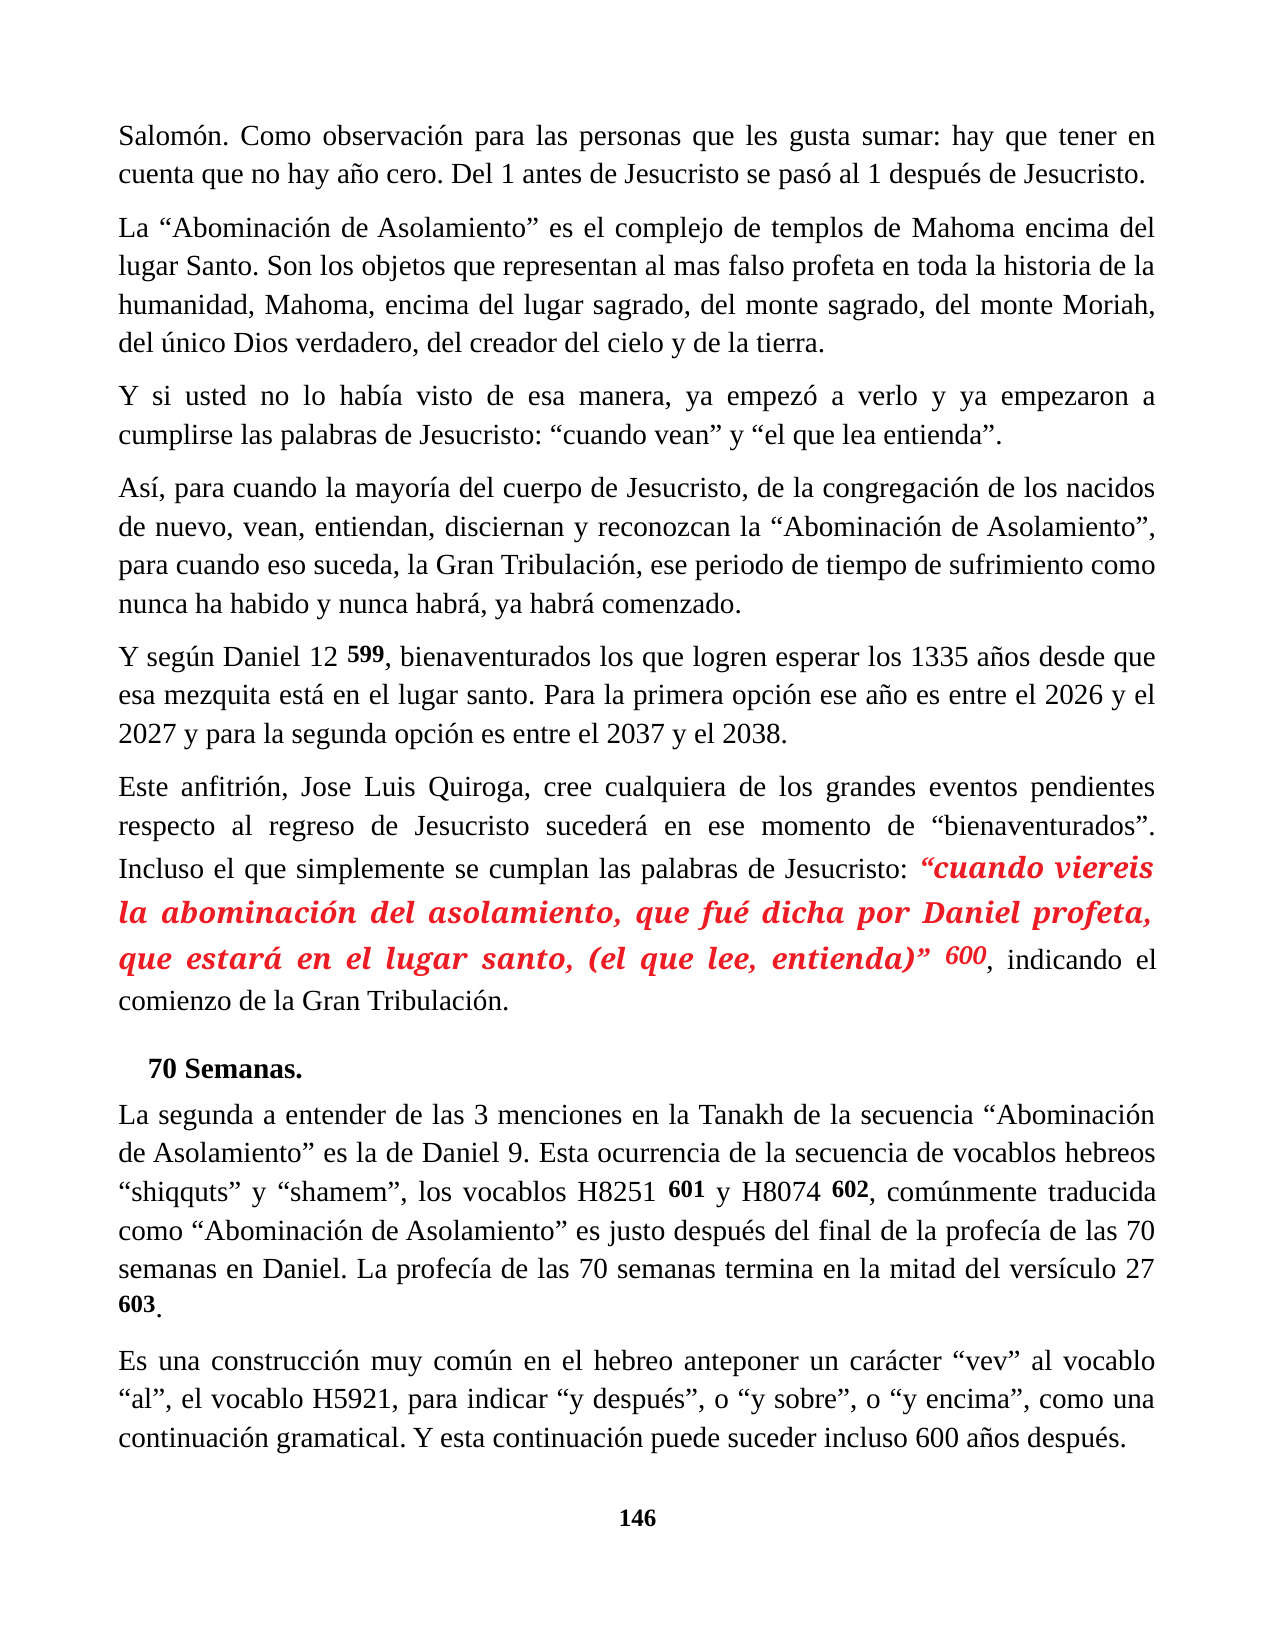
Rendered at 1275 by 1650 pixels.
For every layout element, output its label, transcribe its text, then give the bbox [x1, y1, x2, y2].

text Así, para cuando la mayoría del cuerpo de Jesucristo, de la congregación de los nacidos de nuevo, vean, entiendan, disciernan y reconozcan la “Abominación de Asolamiento”, para cuando eso suceda, la Gran Tribulación, ese periodo de tiempo de sufrimiento como nunca ha habido y nunca habrá, ya habrá comenzado. [118, 470, 1157, 619]
text Este anfitrión, Jose Luis Quiroga, cree cualquiera de los grandes eventos pendientes respecto al regreso de Jesucristo sucederá en ese momento de “bienaventurados”. Incluso el que simplemente se cumplan las palabras de Jesucristo: “cuando viereis la abominación del asolamiento, que fué dicha por Daniel profeta, que estará en el lugar santo, (el que lee, entienda)” , indicando el comienzo de la Gran Tribulación. [118, 769, 1157, 1017]
text Salomón. Como observación para las personas que les gusta sumar: hay que tener en cuenta que no hay año cero. Del 1 antes de Jesucristo se pasó al 1 después de Jesucristo. [118, 118, 1157, 190]
text Es una construcción muy común en el hebreo anteponer un carácter “vev” al vocablo “al”, el vocablo H5921, para indicar “y después”, o “y sobre”, o “y encima”, como una continuación gramatical. Y esta continuación puede suceder incluso 600 años después. [118, 1343, 1157, 1453]
text Y si usted no lo había visto de esa manera, ya empezó a verlo y ya empezaron a cumplirse las palabras de Jesucristo: “cuando vean” y “el que lea entienda”. [118, 378, 1157, 451]
text La “Abominación de Asolamiento” es el complejo de templos de Mahoma encima del lugar Santo. Son los objetos que representan al mas falso profeta en toda la historia de la humanidad, Mahoma, encima del lugar sagrado, del monte sagrado, del monte Moriah, del único Dios verdadero, del creador del cielo y de la tierra. [118, 210, 1157, 359]
subtitle 70 Semanas. [148, 1051, 1157, 1084]
text Y según Daniel 12 , bienaventurados los que logren esperar los 1335 años desde que esa mezquita está en el lugar santo. Para la primera opción ese año es entre el 2026 y el 2027 y para la segunda opción es entre el 2037 y el 2038. [118, 639, 1157, 749]
text La segunda a entender de las 3 menciones en la Tanakh de la secuencia “Abominación de Asolamiento” es la de Daniel 9. Esta ocurrencia de la secuencia de vocablos hebreos “shiqquts” y “shamem”, los vocablos H8251 y H8074 , comúnmente traducida como “Abominación de Asolamiento” es justo después del final de la profecía de las 70 semanas en Daniel. La profecía de las 70 semanas termina en la mitad del versículo 27 . [118, 1097, 1157, 1323]
